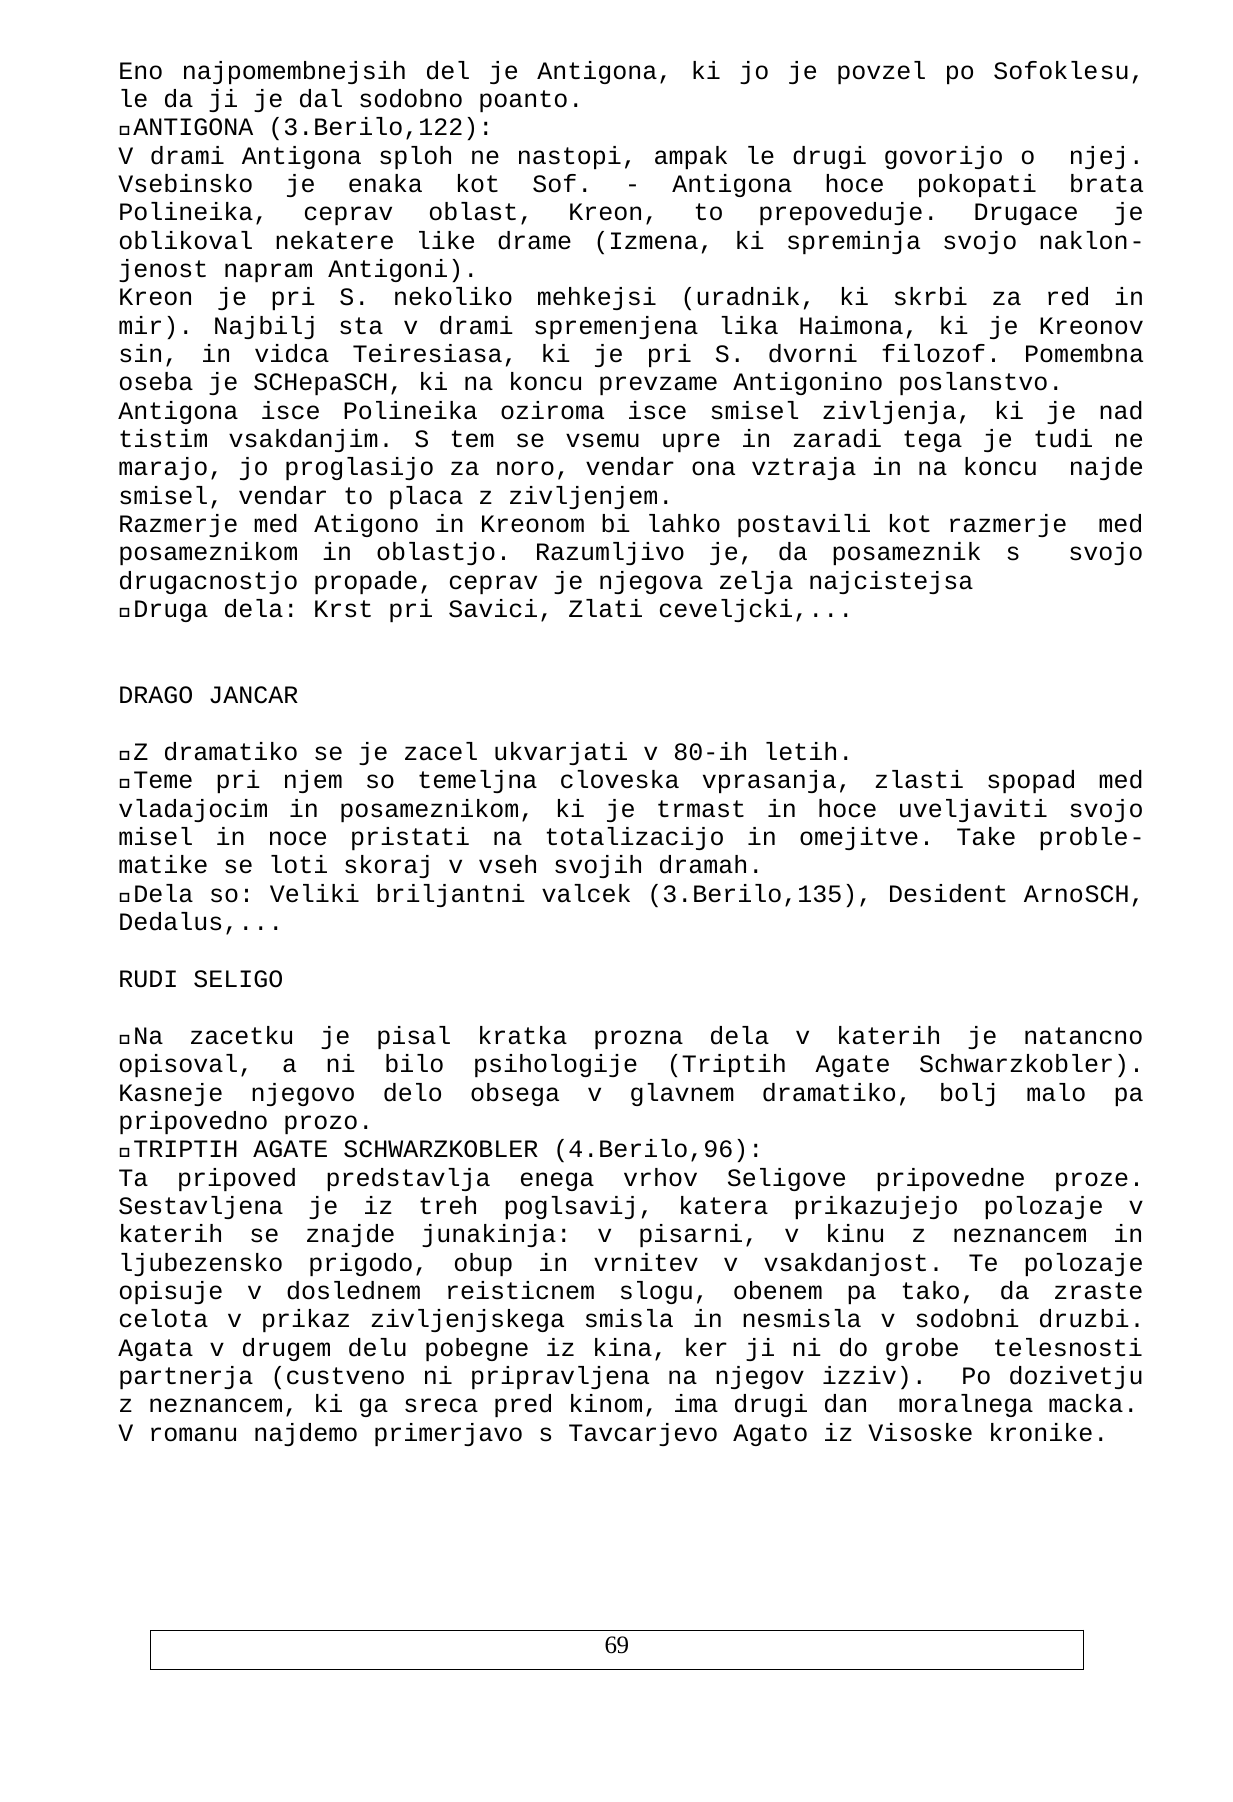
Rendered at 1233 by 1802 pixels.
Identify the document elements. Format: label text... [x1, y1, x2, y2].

text Dela so: Veliki briljantni valcek (3.Berilo,135), Desident Arno­SCH, Dedalus,... [118, 881, 1144, 938]
text Eno najpomembnejsih del je Antigona, ki jo je povzel po Sofokle­su, le da ji je dal sodobno poanto. [118, 58, 1144, 115]
text Na zacetku je pisal kratka prozna dela v katerih je natancno opisoval, a ni bilo psihologije (Triptih Agate Schwarzkobler). Kasneje njegovo delo obsega v glavnem dramatiko, bolj malo pa pripovedno prozo. [118, 1024, 1144, 1137]
text Antigona isce Polineika oziroma isce smisel zivljenja, ki je nad tistim vsakdanjim. S tem se vsemu upre in zaradi tega je tudi ne marajo, jo proglasijo za noro, vendar ona vztraja in na koncu najde smisel, vendar to placa z zivljenjem. [118, 398, 1144, 512]
text V drami Antigona sploh ne nastopi, ampak le drugi govorijo o njej. Vsebinsko je enaka kot Sof. ‑ Antigona hoce pokopati brata Polineika, ceprav oblast, Kreon, to prepoveduje. Drugace je oblikoval nekatere like drame (Izmena, ki spreminja svojo naklon­jenost napram Antigoni). [118, 143, 1144, 285]
text RUDI SELIGO [118, 967, 1144, 995]
text V romanu najdemo primerjavo s Tavcarjevo Agato iz Visoske kro­nike. [118, 1420, 1144, 1449]
text Z dramatiko se je zacel ukvarjati v 80‑ih letih. [118, 739, 1144, 768]
text Teme pri njem so temeljna cloveska vprasanja, zlasti spopad med vladajocim in posameznikom, ki je trmast in hoce uveljaviti svojo misel in noce pristati na totalizacijo in omejitve. Take proble­matike se loti skoraj v vseh svojih dramah. [118, 768, 1144, 881]
text Druga dela: Krst pri Savici, Zlati ceveljcki,... [118, 597, 1144, 625]
text Kreon je pri S. nekoliko mehkejsi (uradnik, ki skrbi za red in mir). Najbilj sta v drami spremenjena lika Haimona, ki je Kreonov sin, in vidca Teiresiasa, ki je pri S. dvorni filozof. Pomembna oseba je SCHepaSCH, ki na koncu prevzame Antigonino poslanstvo. [118, 285, 1144, 398]
text TRIPTIH AGATE SCHWARZKOBLER (4.Berilo,96): [118, 1137, 1144, 1165]
text ANTIGONA (3.Berilo,122): [118, 115, 1144, 143]
text Razmerje med Atigono in Kreonom bi lahko postavili kot razmerje med posameznikom in oblastjo. Razumljivo je, da posameznik s svojo drugacnostjo propade, ceprav je njegova zelja najcistejsa [118, 512, 1144, 597]
text Ta pripoved predstavlja enega vrhov Seligove pripovedne proze. Sestavljena je iz treh poglsavij, katera prikazujejo polozaje v katerih se znajde junakinja: v pisarni, v kinu z neznancem in ljubezensko prigodo, obup in vrnitev v vsakdanjost. Te polozaje opisuje v doslednem reisticnem slogu, obenem pa tako, da zraste celota v prikaz zivljenjskega smisla in nesmisla v sodobni druz­bi. Agata v drugem delu pobegne iz kina, ker ji ni do grobe telesnosti partnerja (custveno ni pripravljena na njegov izziv). Po dozivetju z neznancem, ki ga sreca pred kinom, ima drugi dan moralnega macka. [118, 1165, 1144, 1420]
text DRAGO JANCAR [118, 682, 1144, 711]
